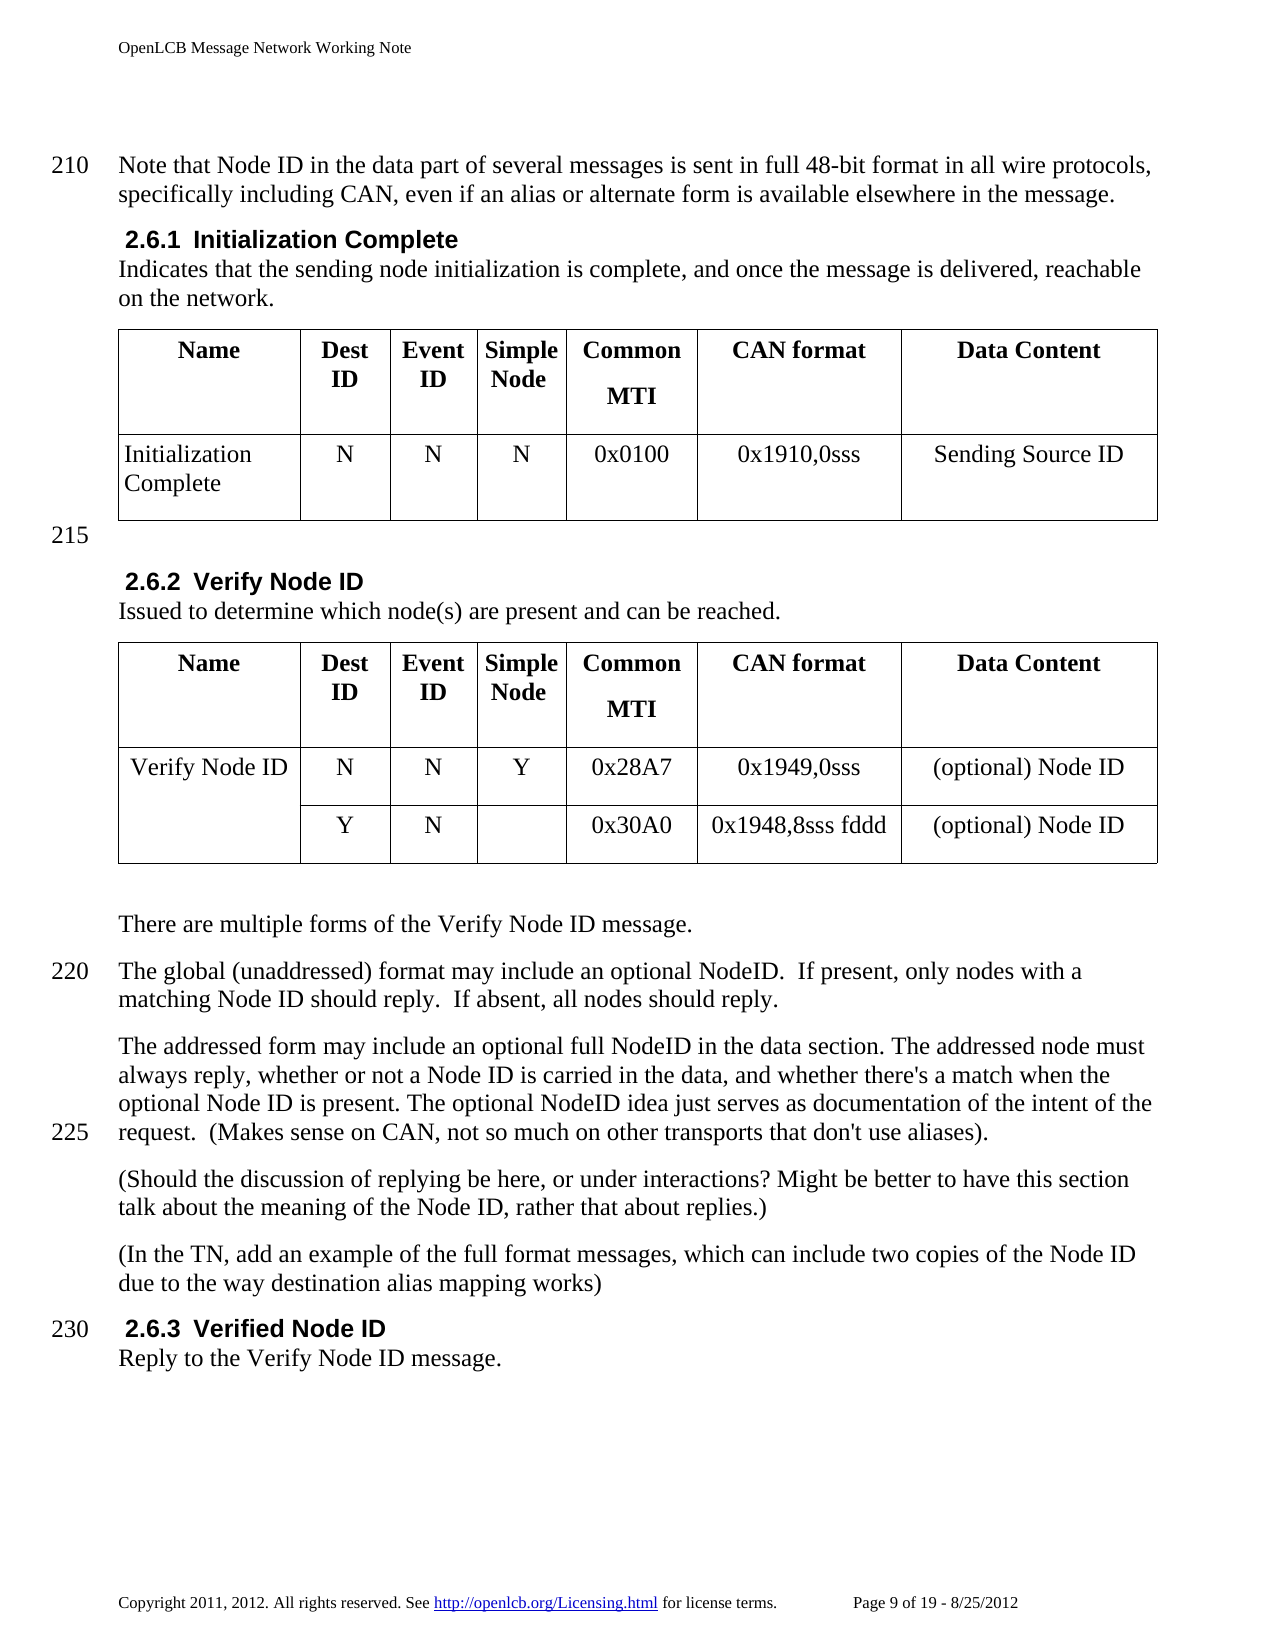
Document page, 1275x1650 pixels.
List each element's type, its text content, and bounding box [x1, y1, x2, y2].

text Indicates that the sending node initialization is complete, and once the message is delivered, reachable on the network. [118, 254, 1157, 311]
table_header Name [119, 330, 300, 434]
table_cell (optional) Node ID [902, 806, 1157, 863]
table_cell Verify Node ID [119, 748, 300, 863]
table_cell 0x1949,0sss [698, 748, 901, 805]
text Issued to determine which node(s) are present and can be reached. [118, 596, 1157, 624]
text Note that Node ID in the data part of several messages is sent in full 48-bit format in all wire protocols, specifically including CAN, even if an alias or alternate form is available elsewhere in the message. [118, 150, 1157, 207]
table_cell 0x28A7 [567, 748, 697, 805]
table_cell N [391, 748, 477, 805]
text (In the TN, add an example of the full format messages, which can include two copies of the Node ID due to the way destination alias mapping works) [118, 1239, 1157, 1296]
table_cell N [391, 806, 477, 863]
table_cell Y [301, 806, 390, 863]
table_cell N [301, 435, 390, 520]
table_cell [478, 806, 566, 863]
table_header CAN format [698, 330, 901, 434]
table_cell (optional) Node ID [902, 748, 1157, 805]
table_header Simple Node [478, 330, 566, 434]
subtitle Verify Node ID [118, 567, 1157, 596]
table_header Name [119, 643, 300, 747]
table_header Dest ID [301, 330, 390, 434]
table_header Common MTI [567, 643, 697, 747]
table_cell N [301, 748, 390, 805]
table_header Simple Node [478, 643, 566, 747]
table_cell Y [478, 748, 566, 805]
text The addressed form may include an optional full NodeID in the data section. The addressed node must always reply, whether or not a Node ID is carried in the data, and whether there's a match when the optional Node ID is present. The optional NodeID idea just serves as documentation of the intent of the request. (Makes sense on CAN, not so much on other transports that don't use aliases). [118, 1031, 1157, 1146]
text Reply to the Verify Node ID message. [118, 1343, 1157, 1372]
table_header Common MTI [567, 330, 697, 434]
table_header Data Content [902, 330, 1157, 434]
text There are multiple forms of the Verify Node ID message. [118, 909, 1157, 938]
table_header Event ID [391, 643, 477, 747]
table_cell 0x30A0 [567, 806, 697, 863]
table_header Dest ID [301, 643, 390, 747]
table_cell 0x1948,8sss fddd [698, 806, 901, 863]
table_cell N [391, 435, 477, 520]
text The global (unaddressed) format may include an optional NodeID. If present, only nodes with a matching Node ID should reply. If absent, all nodes should reply. [118, 956, 1157, 1013]
table_header Data Content [902, 643, 1157, 747]
table_cell 0x1910,0sss [698, 435, 901, 520]
table_cell Sending Source ID [902, 435, 1157, 520]
table_cell Initialization Complete [119, 435, 300, 520]
subtitle Verified Node ID [118, 1314, 1157, 1343]
table_cell N [478, 435, 566, 520]
text (Should the discussion of replying be here, or under interactions? Might be better to have this section talk about the meaning of the Node ID, rather that about replies.) [118, 1164, 1157, 1221]
table_cell 0x0100 [567, 435, 697, 520]
subtitle Initialization Complete [118, 225, 1157, 254]
table_header Event ID [391, 330, 477, 434]
table_header CAN format [698, 643, 901, 747]
